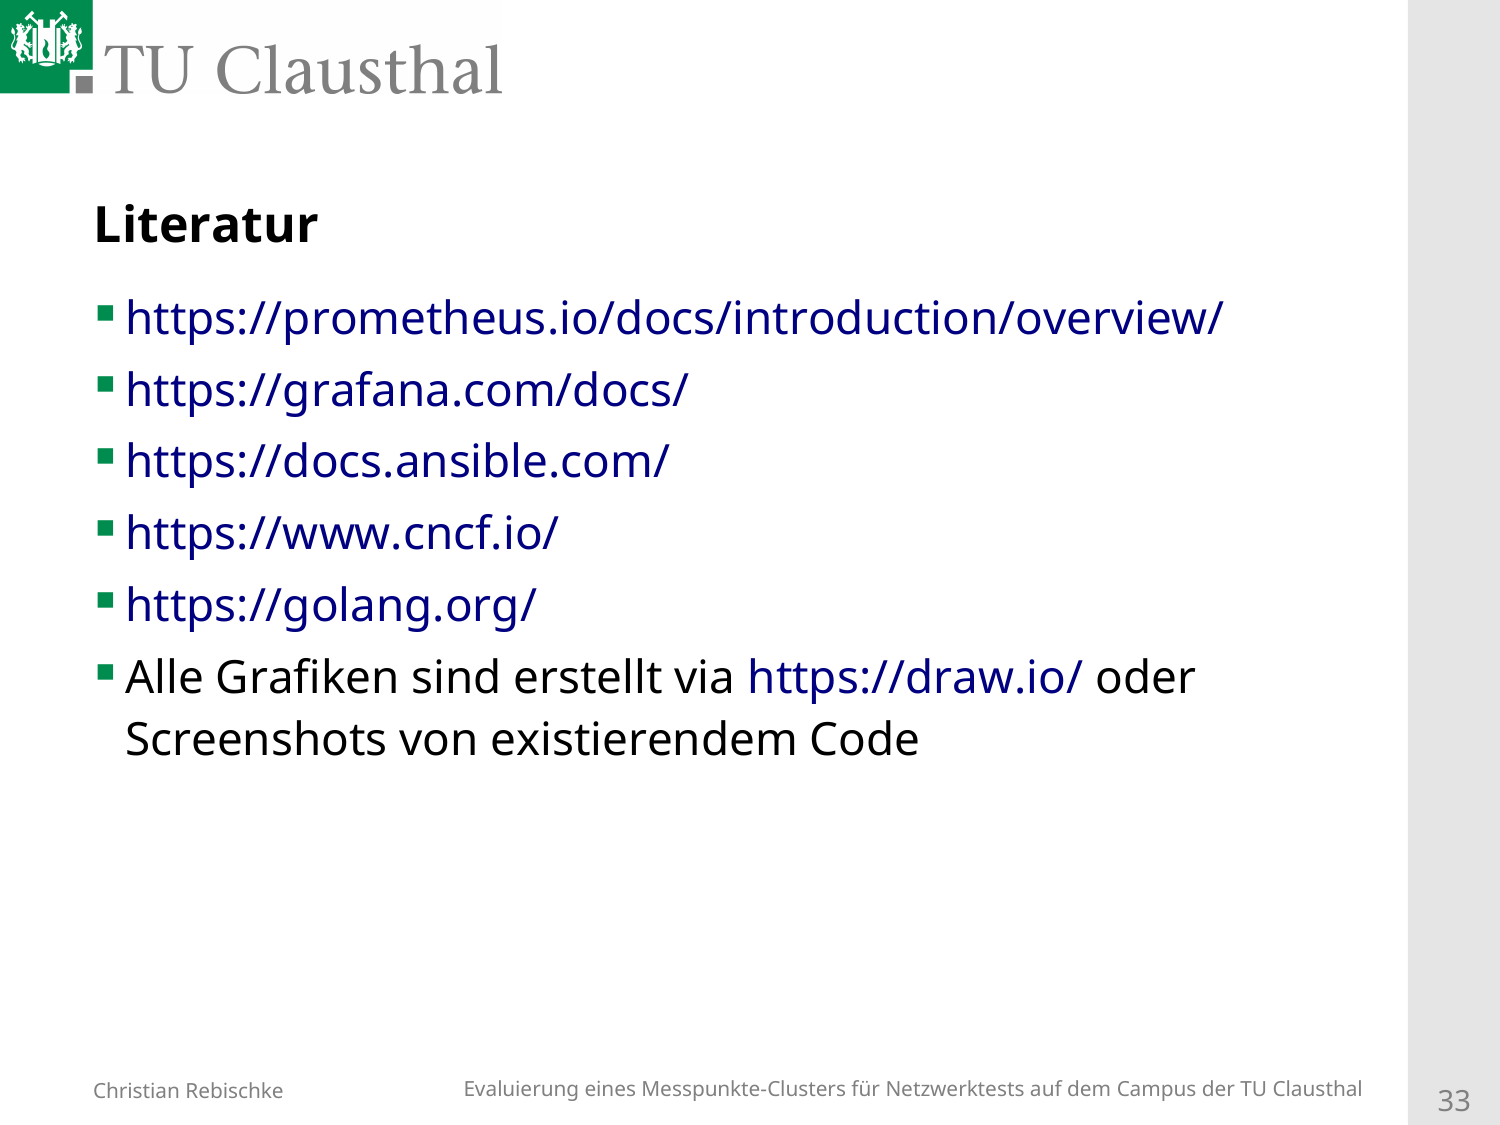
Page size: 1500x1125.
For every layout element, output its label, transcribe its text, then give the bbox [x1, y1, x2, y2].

picture [0, 0, 502, 94]
list https://prometheus.io/docs/introduction/overview/ https://grafana.com/docs/ https://docs.ansible.com/ https://www.cncf.io/ https://golang.org/ Alle Grafiken sind erstellt via https://draw.io/ oder Screenshots von existierendem Code [78, 280, 1379, 949]
title Literatur [79, 184, 1375, 279]
